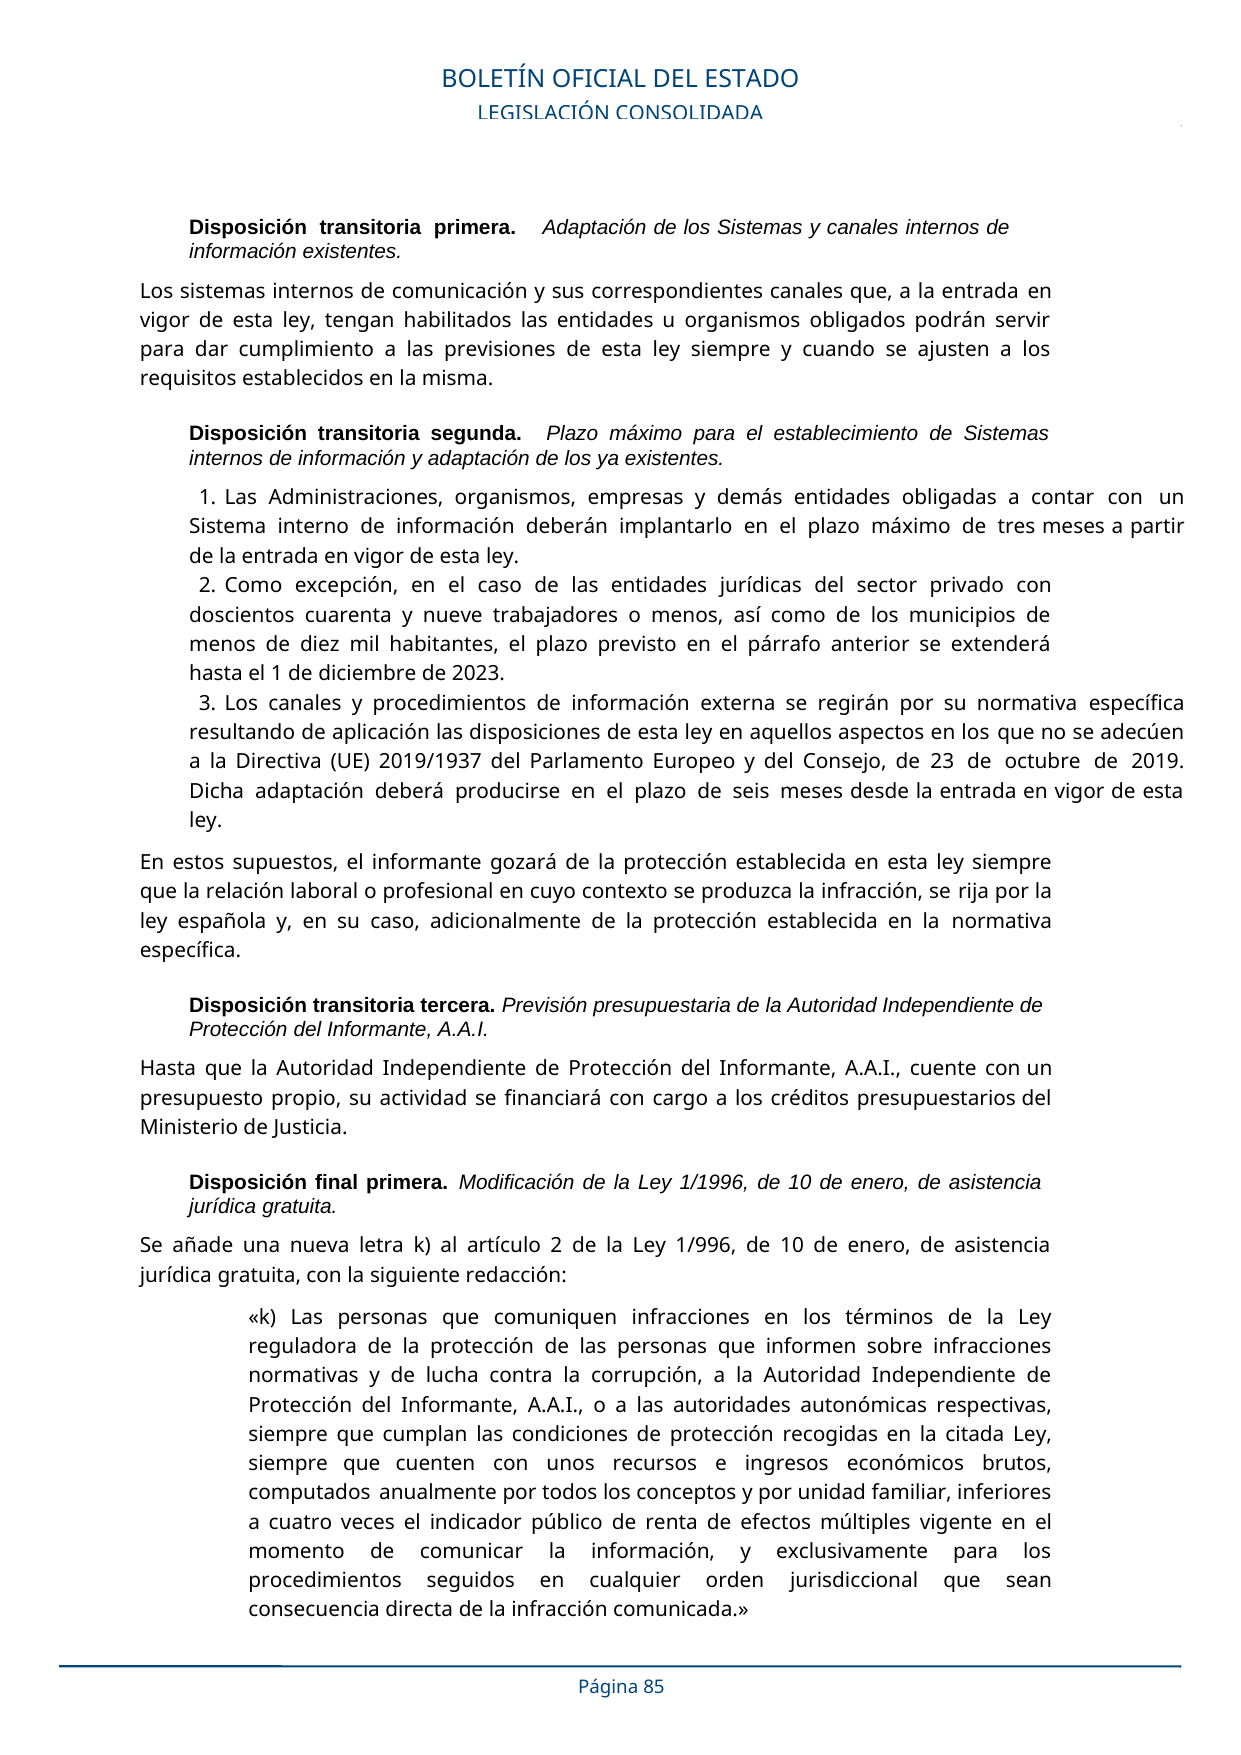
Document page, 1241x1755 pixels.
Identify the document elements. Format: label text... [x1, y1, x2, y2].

text En estos supuestos, el informante gozará de la protección establecida en esta ley siempre que la relación laboral o profesional en cuyo contexto se produzca la infracción, se rija por la ley española y, en su caso, adicionalmente de la protección establecida en la normativa específica. [139, 847, 1052, 963]
text Se añade una nueva letra k) al artículo 2 de la Ley 1/996, de 10 de enero, de asistencia jurídica gratuita, con la siguiente redacción: [139, 1231, 1052, 1288]
text Hasta que la Autoridad Independiente de Protección del Informante, A.A.I., cuente con un presupuesto propio, su actividad se financiará con cargo a los créditos presupuestarios del Ministerio de Justicia. [139, 1053, 1052, 1141]
text Disposición transitoria tercera. Previsión presupuestaria de la Autoridad Independiente de Protección del Informante, A.A.I. [189, 992, 1052, 1041]
list Los canales y procedimientos de información externa se regirán por su normativa específica resultando de aplicación las disposiciones de esta ley en aquellos aspectos en los que no se adecúen a la Directiva (UE) 2019/1937 del Parlamento Europeo y del Consejo, de 23 de octubre de 2019. Dicha adaptación deberá producirse en el plazo de seis meses desde la entrada en vigor de esta ley. [163, 688, 1184, 833]
text Disposición transitoria segunda. Plazo máximo para el establecimiento de Sistemas internos de información y adaptación de los ya existentes. [189, 421, 1052, 470]
text Disposición transitoria primera. Adaptación de los Sistemas y canales internos de información existentes. [189, 214, 1052, 263]
text Los sistemas internos de comunicación y sus correspondientes canales que, a la entrada en vigor de esta ley, tengan habilitados las entidades u organismos obligados podrán servir para dar cumplimiento a las previsiones de esta ley siempre y cuando se ajusten a los requisitos establecidos en la misma. [139, 276, 1052, 392]
list Las Administraciones, organismos, empresas y demás entidades obligadas a contar con un Sistema interno de información deberán implantarlo en el plazo máximo de tres meses a partir de la entrada en vigor de esta ley. [163, 482, 1184, 569]
text Disposición final primera. Modificación de la Ley 1/1996, de 10 de enero, de asistencia jurídica gratuita. [189, 1169, 1052, 1218]
text «k) Las personas que comuniquen infracciones en los términos de la Ley reguladora de la protección de las personas que informen sobre infracciones normativas y de lucha contra la corrupción, a la Autoridad Independiente de Protección del Informante, A.A.I., o a las autoridades autonómicas respectivas, siempre que cumplan las condiciones de protección recogidas en la citada Ley, siempre que cuenten con unos recursos e ingresos económicos brutos, computados anualmente por todos los conceptos y por unidad familiar, inferiores a cuatro veces el indicador público de renta de efectos múltiples vigente en el momento de comunicar la información, y exclusivamente para los procedimientos seguidos en cualquier orden jurisdiccional que sean consecuencia directa de la infracción comunicada.» [248, 1302, 1052, 1623]
list Como excepción, en el caso de las entidades jurídicas del sector privado con doscientos cuarenta y nueve trabajadores o menos, así como de los municipios de menos de diez mil habitantes, el plazo previsto en el párrafo anterior se extenderá hasta el 1 de diciembre de 2023. [163, 570, 1052, 687]
